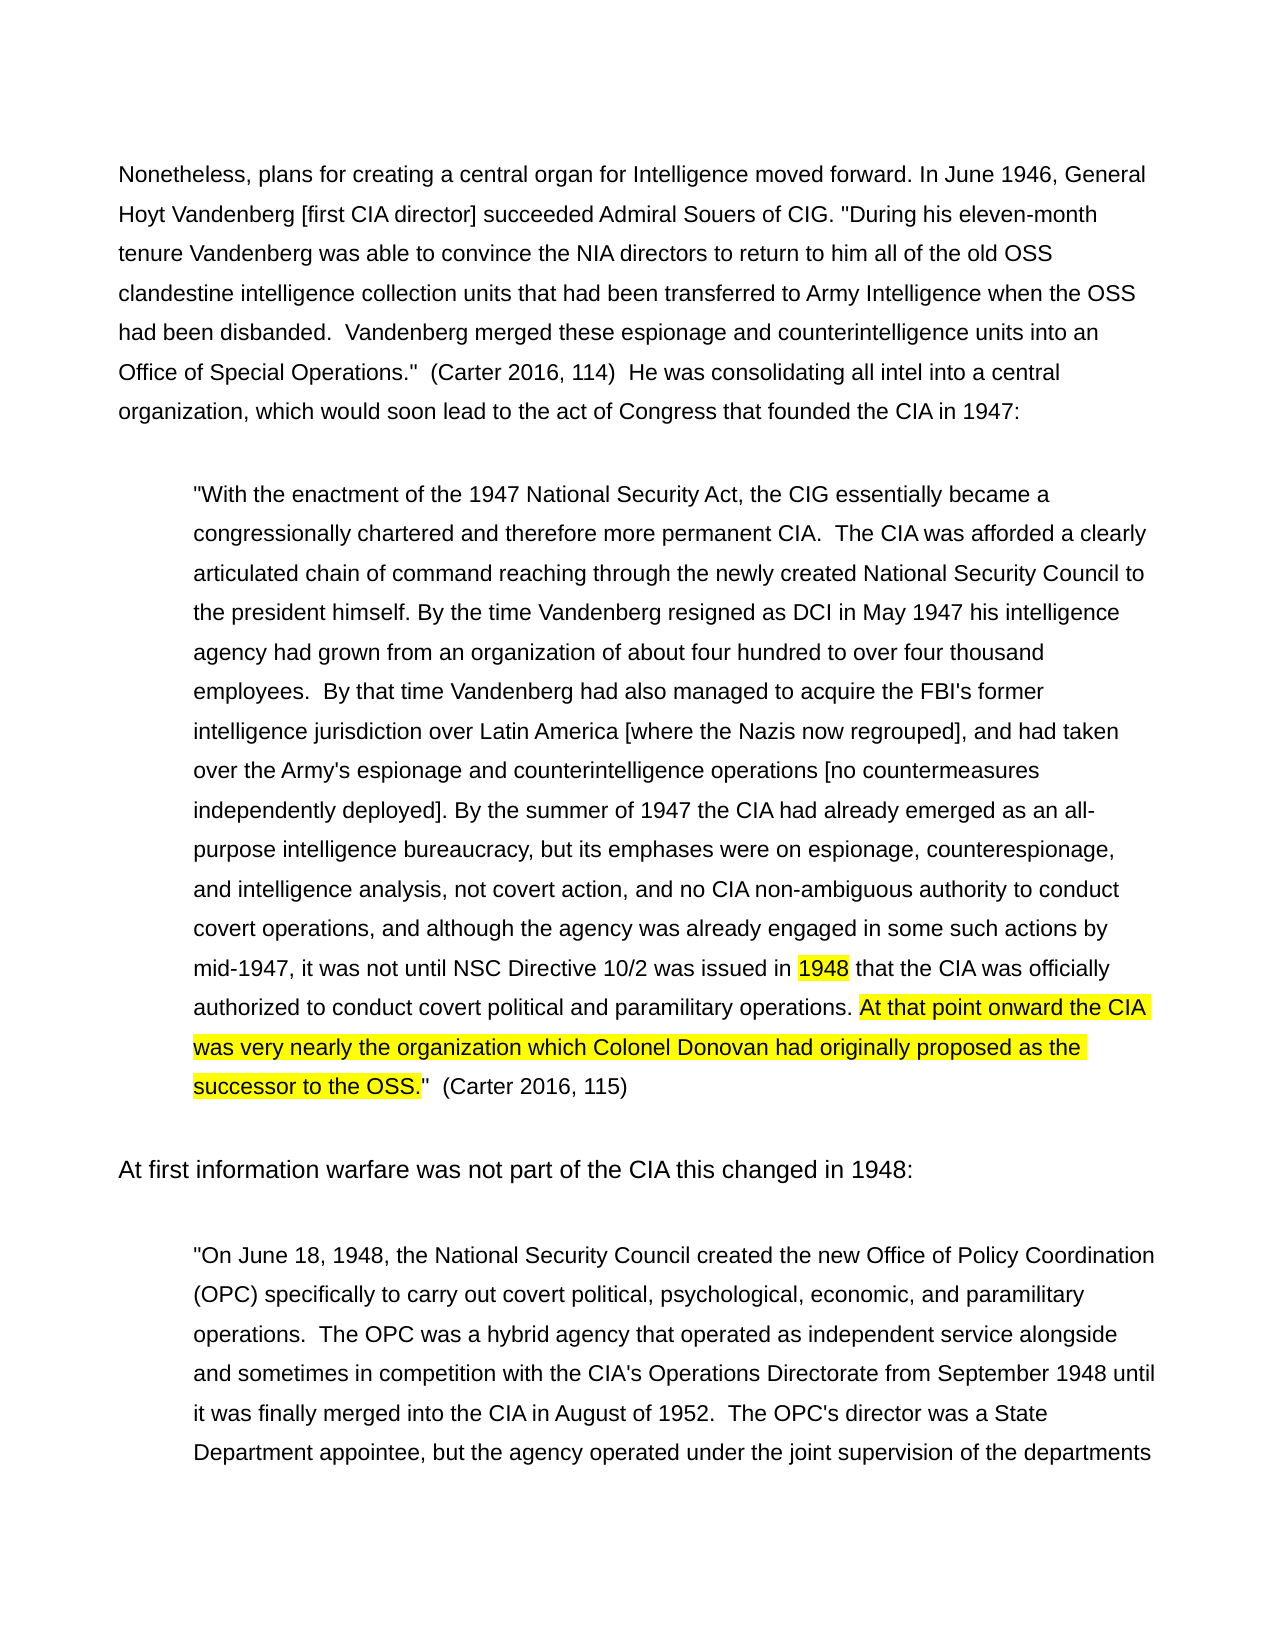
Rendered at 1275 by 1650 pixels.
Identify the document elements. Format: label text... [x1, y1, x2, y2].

text Nonetheless, plans for creating a central organ for Intelligence moved forward. In June 1946, General Hoyt Vandenberg [first CIA director] succeeded Admiral Souers of CIG. "During his eleven-month tenure Vandenberg was able to convince the NIA directors to return to him all of the old OSS clandestine intelligence collection units that had been transferred to Army Intelligence when the OSS had been disbanded. Vandenberg merged these espionage and counterintelligence units into an Office of Special Operations." (Carter 2016, 114) He was consolidating all intel into a central organization, which would soon lead to the act of Congress that founded the CIA in 1947: [118, 161, 1157, 424]
text At first information warfare was not part of the CIA this changed in 1948: [118, 1156, 1157, 1184]
text "With the enactment of the 1947 National Security Act, the CIG essentially became a congressionally chartered and therefore more permanent CIA. The CIA was afforded a clearly articulated chain of command reaching through the newly created National Security Council to the president himself. By the time Vandenberg resigned as DCI in May 1947 his intelligence agency had grown from an organization of about four hundred to over four thousand employees. By that time Vandenberg had also managed to acquire the FBI's former intelligence jurisdiction over Latin America [where the Nazis now regrouped], and had taken over the Army's espionage and counterintelligence operations [no countermeasures independently deployed]. By the summer of 1947 the CIA had already emerged as an all-purpose intelligence bureaucracy, but its emphases were on espionage, counterespionage, and intelligence analysis, not covert action, and no CIA non-ambiguous authority to conduct covert operations, and although the agency was already engaged in some such actions by mid-1947, it was not until NSC Directive 10/2 was issued in 1948 that the CIA was officially authorized to conduct covert political and paramilitary operations. At that point onward the CIA was very nearly the organization which Colonel Donovan had originally proposed as the successor to the OSS." (Carter 2016, 115) [193, 481, 1157, 1099]
text "On June 18, 1948, the National Security Council created the new Office of Policy Coordination (OPC) specifically to carry out covert political, psychological, economic, and paramilitary operations. The OPC was a hybrid agency that operated as independent service alongside and sometimes in competition with the CIA's Operations Directorate from September 1948 until it was finally merged into the CIA in August of 1952. The OPC's director was a State Department appointee, but the agency operated under the joint supervision of the departments [193, 1242, 1157, 1466]
